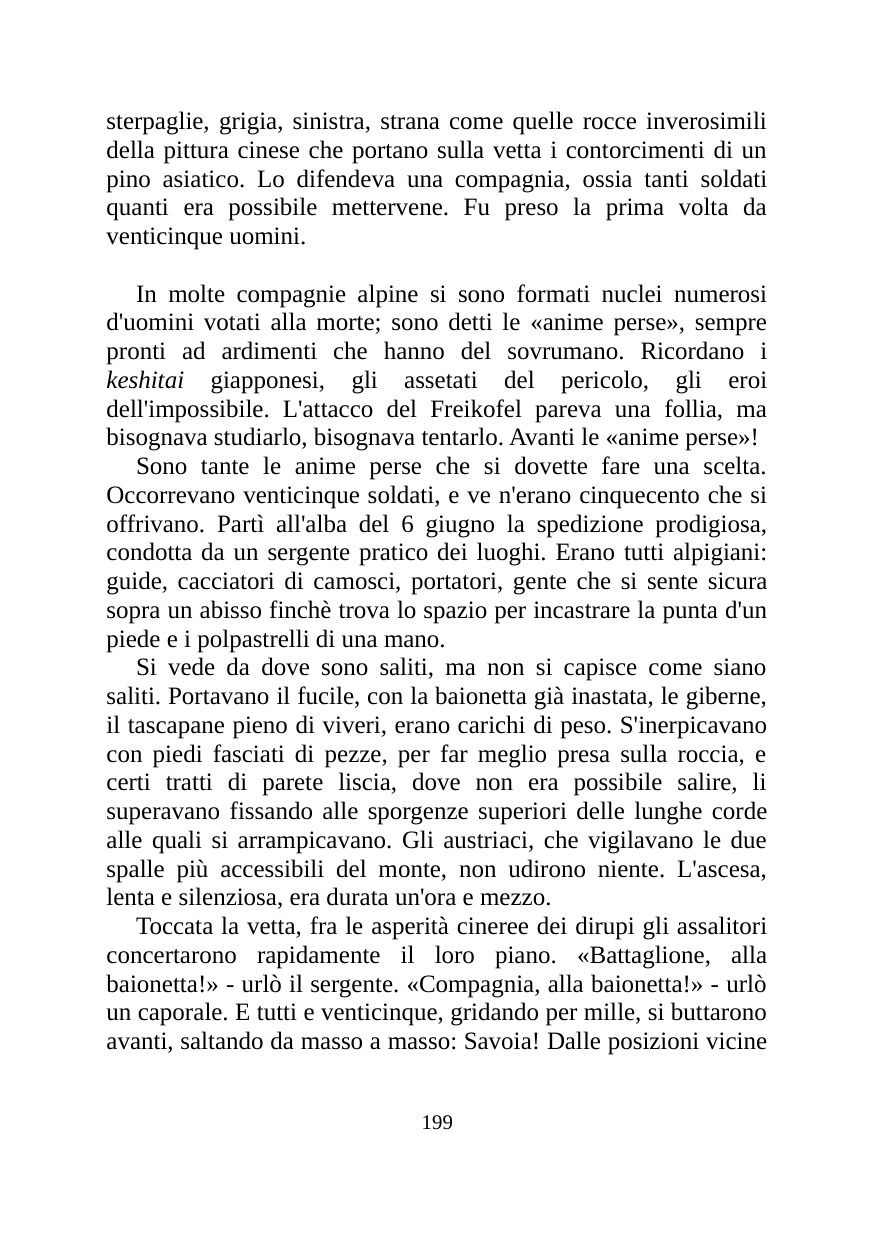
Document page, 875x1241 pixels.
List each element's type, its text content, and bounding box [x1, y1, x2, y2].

text In molte compagnie alpine si sono formati nuclei numerosi d'uomini votati alla morte; sono detti le «anime perse», sempre pronti ad ardimenti che hanno del sovrumano. Ricordano i keshitai giapponesi, gli assetati del pericolo, gli eroi dell'impossibile. L'attacco del Freikofel pareva una follia, ma bisognava studiarlo, bisognava tentarlo. Avanti le «anime perse»! [106, 279, 768, 451]
text Sono tante le anime perse che si dovette fare una scelta. Occorrevano venticinque soldati, e ve n'erano cinquecento che si offrivano. Partì all'alba del 6 giugno la spedizione prodigiosa, condotta da un sergente pratico dei luoghi. Erano tutti alpigiani: guide, cacciatori di camosci, portatori, gente che si sente sicura sopra un abisso finchè trova lo spazio per incastrare la punta d'un piede e i polpastrelli di una mano. [106, 451, 768, 652]
text Si vede da dove sono saliti, ma non si capisce come siano saliti. Portavano il fucile, con la baionetta già inastata, le giberne, il tascapane pieno di viveri, erano carichi di peso. S'inerpicavano con piedi fasciati di pezze, per far meglio presa sulla roccia, e certi tratti di parete liscia, dove non era possibile salire, li superavano fissando alle sporgenze superiori delle lunghe corde alle quali si arrampicavano. Gli austriaci, che vigilavano le due spalle più accessibili del monte, non udirono niente. L'ascesa, lenta e silenziosa, era durata un'ora e mezzo. [106, 652, 768, 911]
text sterpaglie, grigia, sinistra, strana come quelle rocce inverosimili della pittura cinese che portano sulla vetta i contorcimenti di un pino asiatico. Lo difendeva una compagnia, ossia tanti soldati quanti era possibile mettervene. Fu preso la prima volta da venticinque uomini. [106, 106, 768, 250]
text Toccata la vetta, fra le asperità cineree dei dirupi gli assalitori concertarono rapidamente il loro piano. «Battaglione, alla baionetta!» - urlò il sergente. «Compagnia, alla baionetta!» - urlò un caporale. E tutti e venticinque, gridando per mille, si buttarono avanti, saltando da masso a masso: Savoia! Dalle posizioni vicine [106, 911, 768, 1055]
